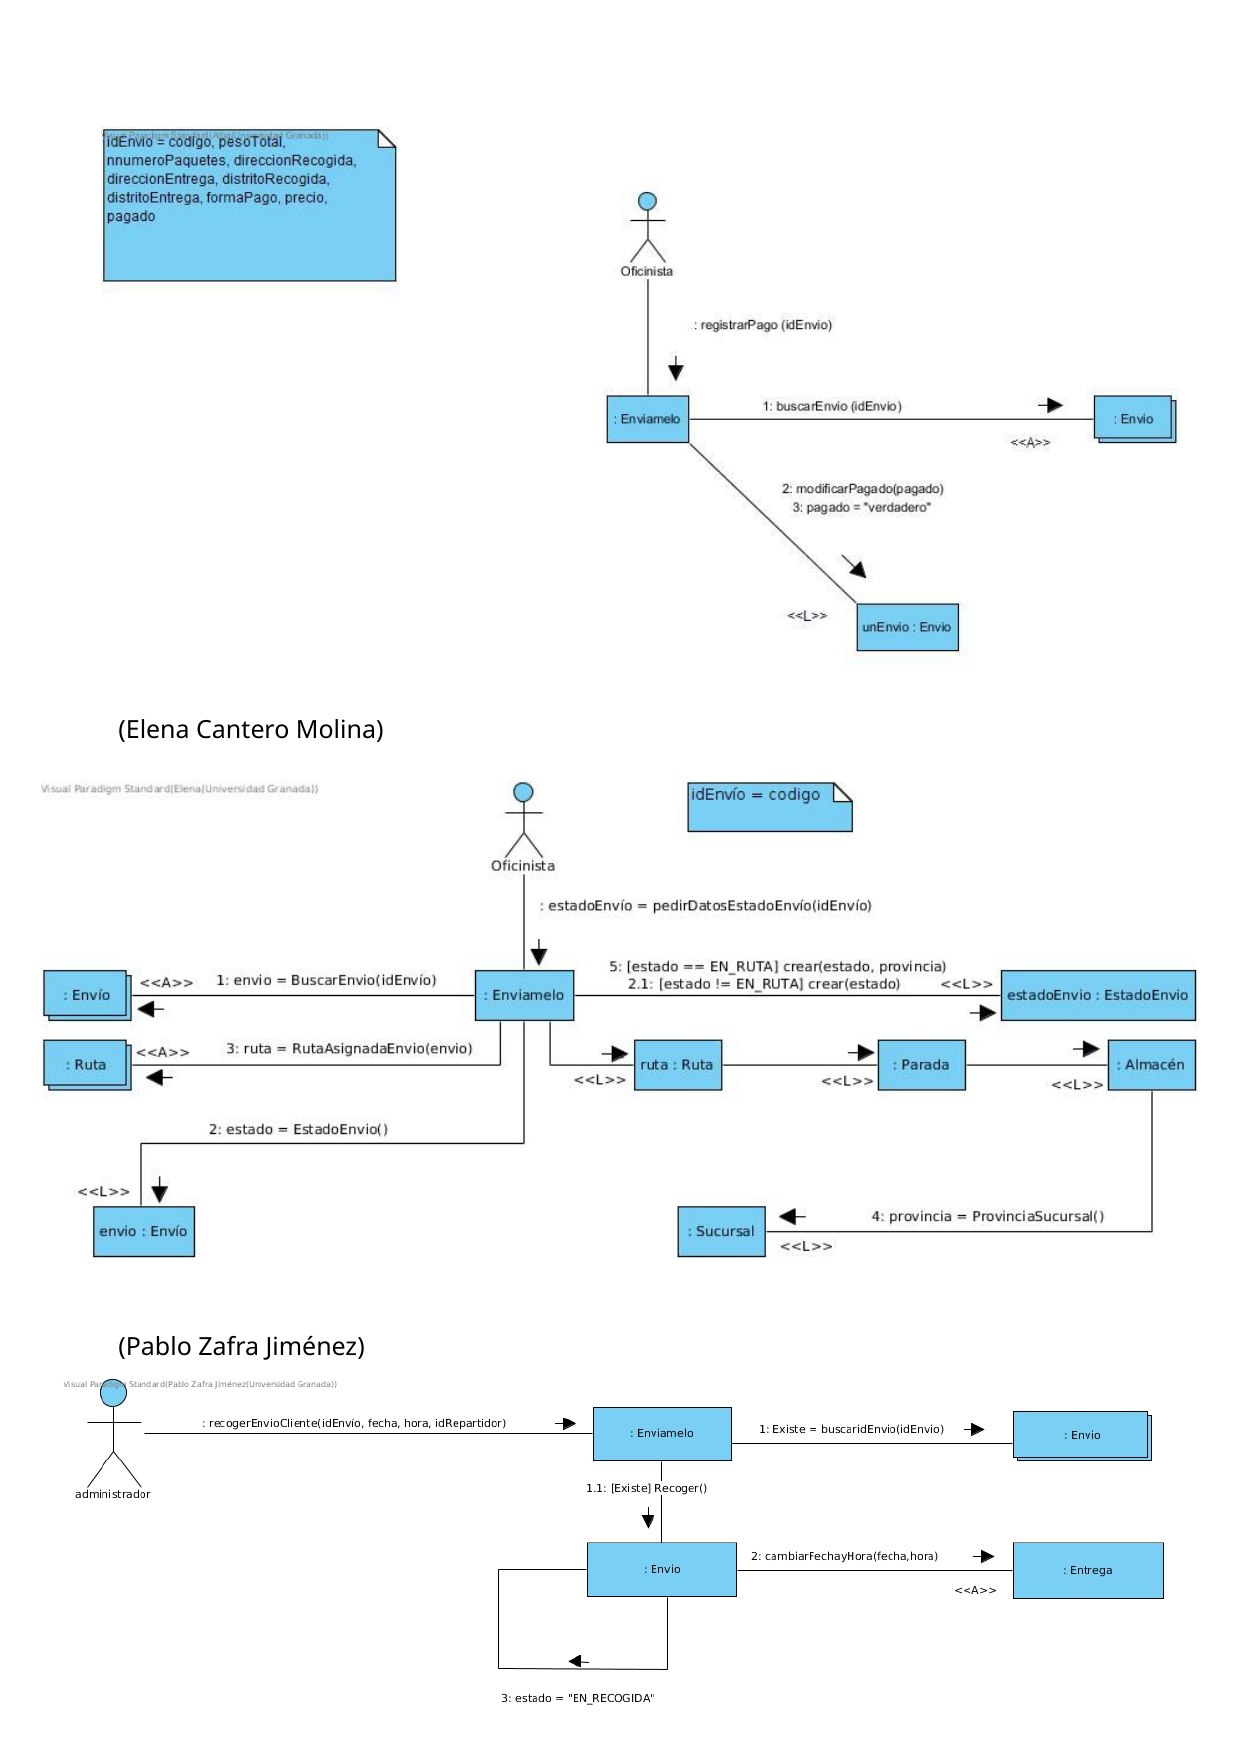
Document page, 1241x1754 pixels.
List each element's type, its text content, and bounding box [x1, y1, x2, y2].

picture [41, 780, 1200, 1261]
text (Pablo Zafra Jiménez) [118, 1329, 1122, 1363]
picture [63, 1377, 1166, 1708]
text (Elena Cantero Molina) [118, 712, 1122, 746]
picture [101, 127, 1180, 678]
